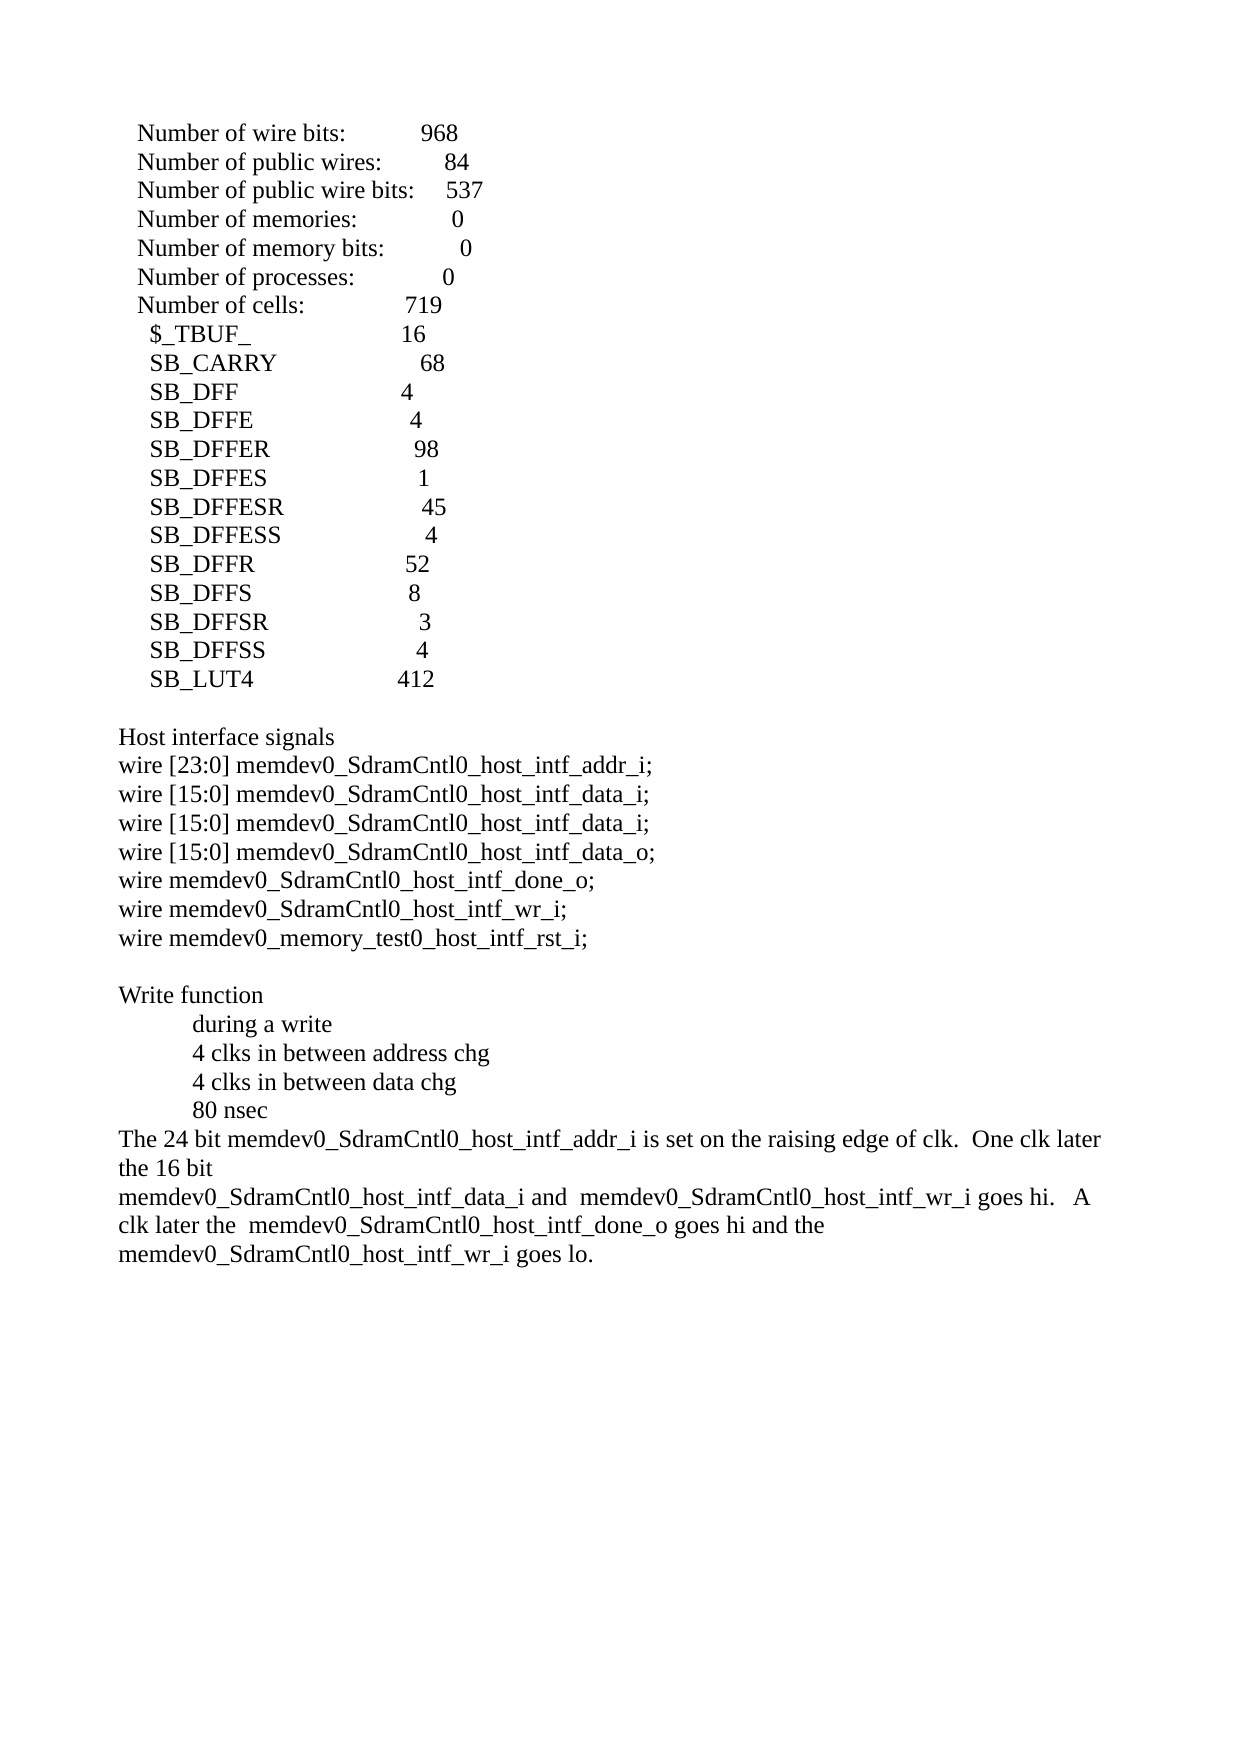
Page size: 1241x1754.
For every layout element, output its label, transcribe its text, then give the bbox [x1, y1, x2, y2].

text SB_DFFS 8 [118, 578, 1122, 607]
text The 24 bit memdev0_SdramCntl0_host_intf_addr_i is set on the raising edge of clk. One clk later the 16 bit [118, 1124, 1122, 1182]
text during a write [118, 1009, 1122, 1038]
text SB_DFFER 98 [118, 434, 1122, 463]
text SB_CARRY 68 [118, 348, 1122, 377]
text wire [23:0] memdev0_SdramCntl0_host_intf_addr_i; [118, 751, 1122, 779]
text wire [15:0] memdev0_SdramCntl0_host_intf_data_i; [118, 808, 1122, 837]
text Number of processes: 0 [118, 262, 1122, 291]
text Number of public wire bits: 537 [118, 176, 1122, 204]
text 4 clks in between address chg [118, 1038, 1122, 1067]
text wire [15:0] memdev0_SdramCntl0_host_intf_data_i; [118, 779, 1122, 808]
text SB_DFFR 52 [118, 549, 1122, 578]
text Number of public wires: 84 [118, 147, 1122, 176]
text SB_DFF 4 [118, 377, 1122, 406]
text SB_DFFSR 3 [118, 607, 1122, 636]
text SB_DFFSS 4 [118, 636, 1122, 664]
text Number of memory bits: 0 [118, 233, 1122, 262]
text SB_DFFESR 45 [118, 492, 1122, 521]
text Number of wire bits: 968 [118, 118, 1122, 147]
text wire memdev0_SdramCntl0_host_intf_done_o; [118, 866, 1122, 894]
text Host interface signals [118, 722, 1122, 751]
text Number of memories: 0 [118, 204, 1122, 233]
text SB_DFFE 4 [118, 406, 1122, 434]
text memdev0_SdramCntl0_host_intf_data_i and memdev0_SdramCntl0_host_intf_wr_i goes hi. A clk later the memdev0_SdramCntl0_host_intf_done_o goes hi and the memdev0_SdramCntl0_host_intf_wr_i goes lo. [118, 1182, 1122, 1268]
text SB_DFFESS 4 [118, 521, 1122, 549]
text wire [15:0] memdev0_SdramCntl0_host_intf_data_o; [118, 837, 1122, 866]
text wire memdev0_SdramCntl0_host_intf_wr_i; [118, 894, 1122, 923]
text SB_LUT4 412 [118, 664, 1122, 693]
text wire memdev0_memory_test0_host_intf_rst_i; [118, 923, 1122, 952]
text 80 nsec [118, 1096, 1122, 1124]
text 4 clks in between data chg [118, 1067, 1122, 1096]
text Write function [118, 981, 1122, 1009]
text SB_DFFES 1 [118, 463, 1122, 492]
text $_TBUF_ 16 [118, 319, 1122, 348]
text Number of cells: 719 [118, 291, 1122, 319]
